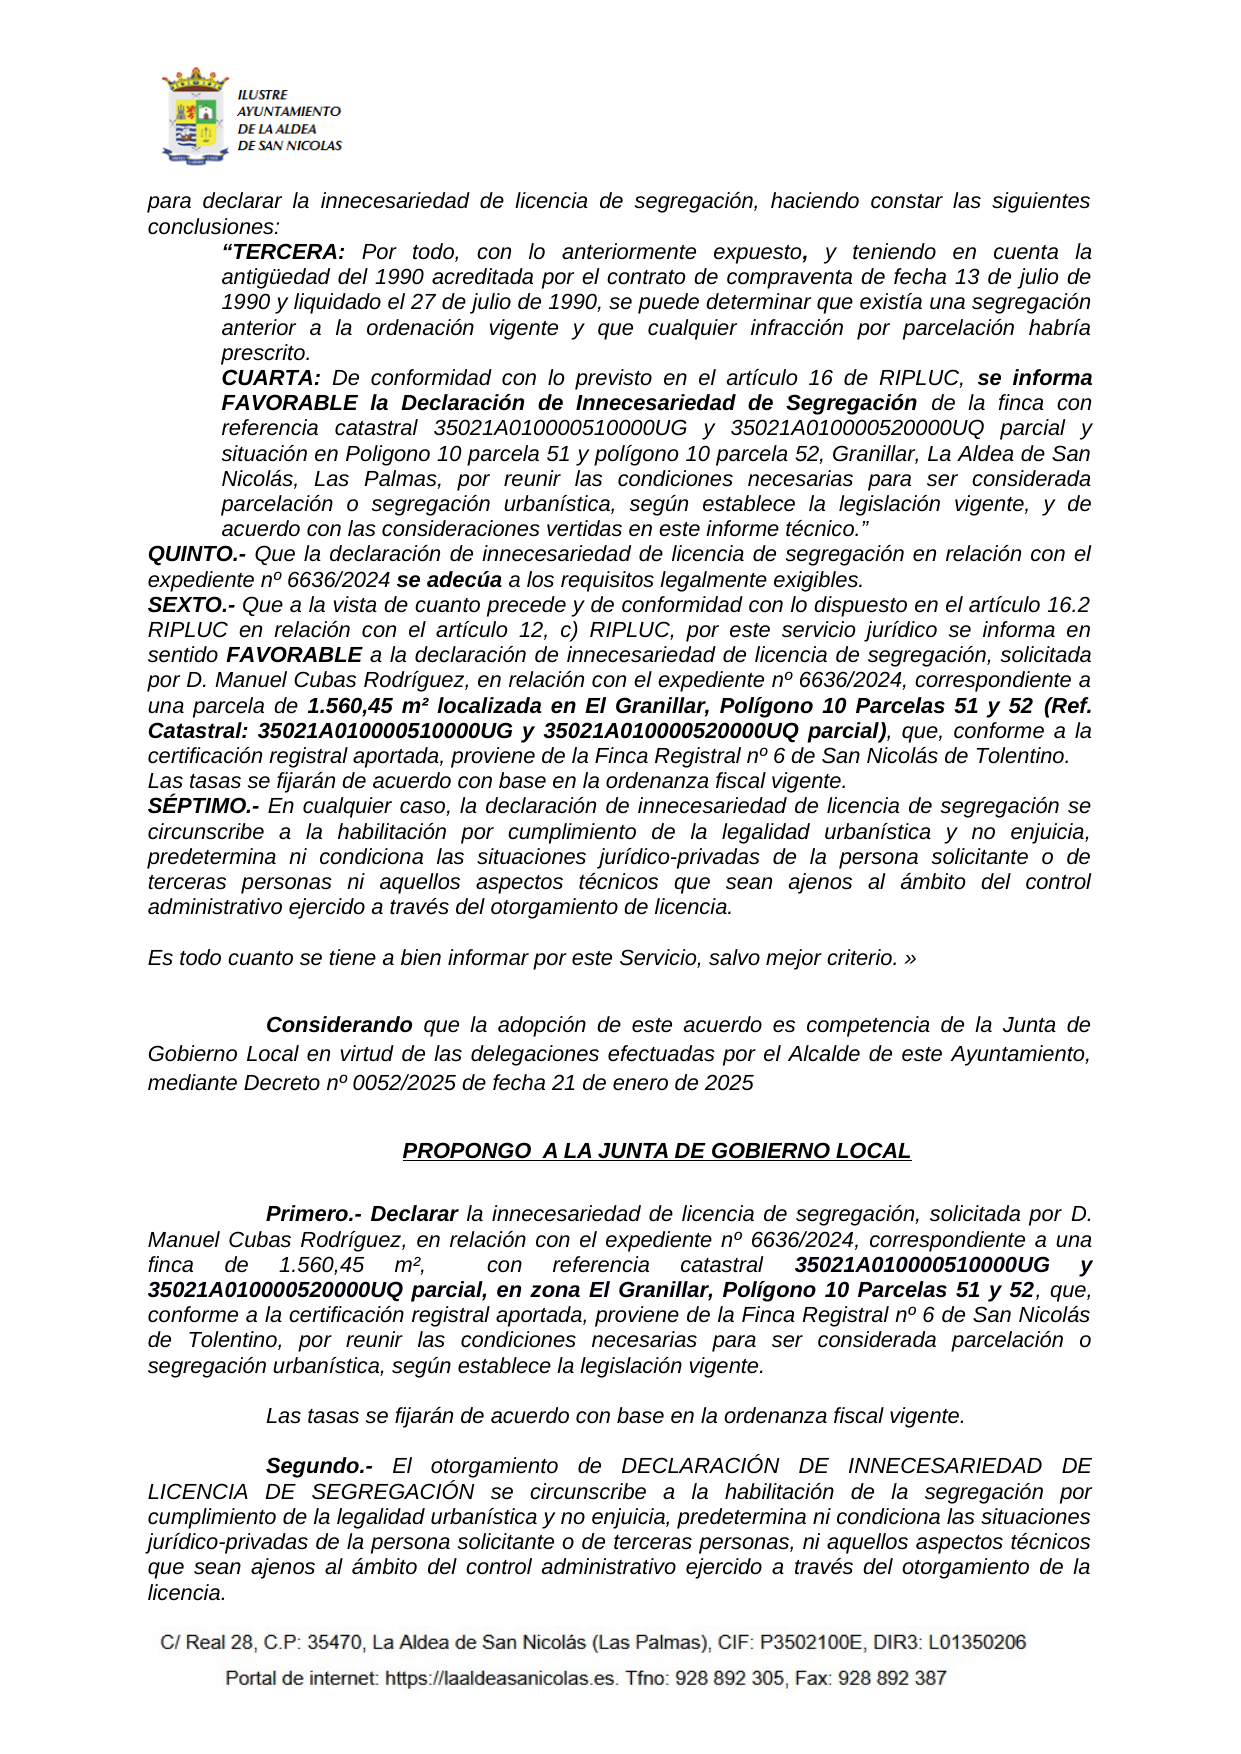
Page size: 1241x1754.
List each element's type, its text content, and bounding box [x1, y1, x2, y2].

text CUARTA: De conformidad con lo previsto en el artículo 16 de RIPLUC, se informa FAVORABLE la Declaración de Innecesariedad de Segregación de la finca con referencia catastral 35021A010000510000UG y 35021A010000520000UQ parcial y situación en Poligono 10 parcela 51 y polígono 10 parcela 52, Granillar, La Aldea de San Nicolás, Las Palmas, por reunir las condiciones necesarias para ser considerada parcelación o segregación urbanística, según establece la legislación vigente, y de acuerdo con las consideraciones vertidas en este informe técnico.” [221, 365, 1093, 541]
text Las tasas se fijarán de acuerdo con base en la ordenanza fiscal vigente. [148, 1403, 1093, 1428]
text para declarar la innecesariedad de licencia de segregación, haciendo constar las siguientes conclusiones: [148, 188, 1093, 239]
text Primero.- Declarar la innecesariedad de licencia de segregación, solicitada por D. Manuel Cubas Rodríguez, en relación con el expediente nº 6636/2024, correspondiente a una finca de 1.560,45 m², con referencia catastral 35021A010000510000UG y 35021A010000520000UQ parcial, en zona El Granillar, Polígono 10 Parcelas 51 y 52, que, conforme a la certificación registral aportada, proviene de la Finca Registral nº 6 de San Nicolás de Tolentino, por reunir las condiciones necesarias para ser considerada parcelación o segregación urbanística, según establece la legislación vigente. [148, 1201, 1093, 1378]
text SEXTO.- Que a la vista de cuanto precede y de conformidad con lo dispuesto en el artículo 16.2 RIPLUC en relación con el artículo 12, c) RIPLUC, por este servicio jurídico se informa en sentido FAVORABLE a la declaración de innecesariedad de licencia de segregación, solicitada por D. Manuel Cubas Rodríguez, en relación con el expediente nº 6636/2024, correspondiente a una parcela de 1.560,45 m² localizada en El Granillar, Polígono 10 Parcelas 51 y 52 (Ref. Catastral: 35021A010000510000UG y 35021A010000520000UQ parcial), que, conforme a la certificación registral aportada, proviene de la Finca Registral nº 6 de San Nicolás de Tolentino. [148, 592, 1093, 768]
picture [148, 59, 358, 173]
text Es todo cuanto se tiene a bien informar por este Servicio, salvo mejor criterio. » [148, 945, 1093, 970]
text SÉPTIMO.- En cualquier caso, la declaración de innecesariedad de licencia de segregación se circunscribe a la habilitación por cumplimiento de la legalidad urbanística y no enjuicia, predetermina ni condiciona las situaciones jurídico-privadas de la persona solicitante o de terceras personas ni aquellos aspectos técnicos que sean ajenos al ámbito del control administrativo ejercido a través del otorgamiento de licencia. [148, 793, 1093, 919]
text Considerando que la adopción de este acuerdo es competencia de la Junta de Gobierno Local en virtud de las delegaciones efectuadas por el Alcalde de este Ayuntamiento, mediante Decreto nº 0052/2025 de fecha 21 de enero de 2025 [148, 1012, 1093, 1095]
text Segundo.- El otorgamiento de DECLARACIÓN DE INNECESARIEDAD DE LICENCIA DE SEGREGACIÓN se circunscribe a la habilitación de la segregación por cumplimiento de la legalidad urbanística y no enjuicia, predetermina ni condiciona las situaciones jurídico-privadas de la persona solicitante o de terceras personas, ni aquellos aspectos técnicos que sean ajenos al ámbito del control administrativo ejercido a través del otorgamiento de la licencia. [148, 1453, 1093, 1605]
text Las tasas se fijarán de acuerdo con base en la ordenanza fiscal vigente. [148, 768, 1093, 793]
text “TERCERA: Por todo, con lo anteriormente expuesto, y teniendo en cuenta la antigüedad del 1990 acreditada por el contrato de compraventa de fecha 13 de julio de 1990 y liquidado el 27 de julio de 1990, se puede determinar que existía una segregación anterior a la ordenación vigente y que cualquier infracción por parcelación habría prescrito. [221, 239, 1093, 365]
text PROPONGO A LA JUNTA DE GOBIERNO LOCAL [148, 1138, 1093, 1164]
text QUINTO.- Que la declaración de innecesariedad de licencia de segregación en relación con el expediente nº 6636/2024 se adecúa a los requisitos legalmente exigibles. [148, 541, 1093, 592]
picture [148, 1626, 1034, 1694]
